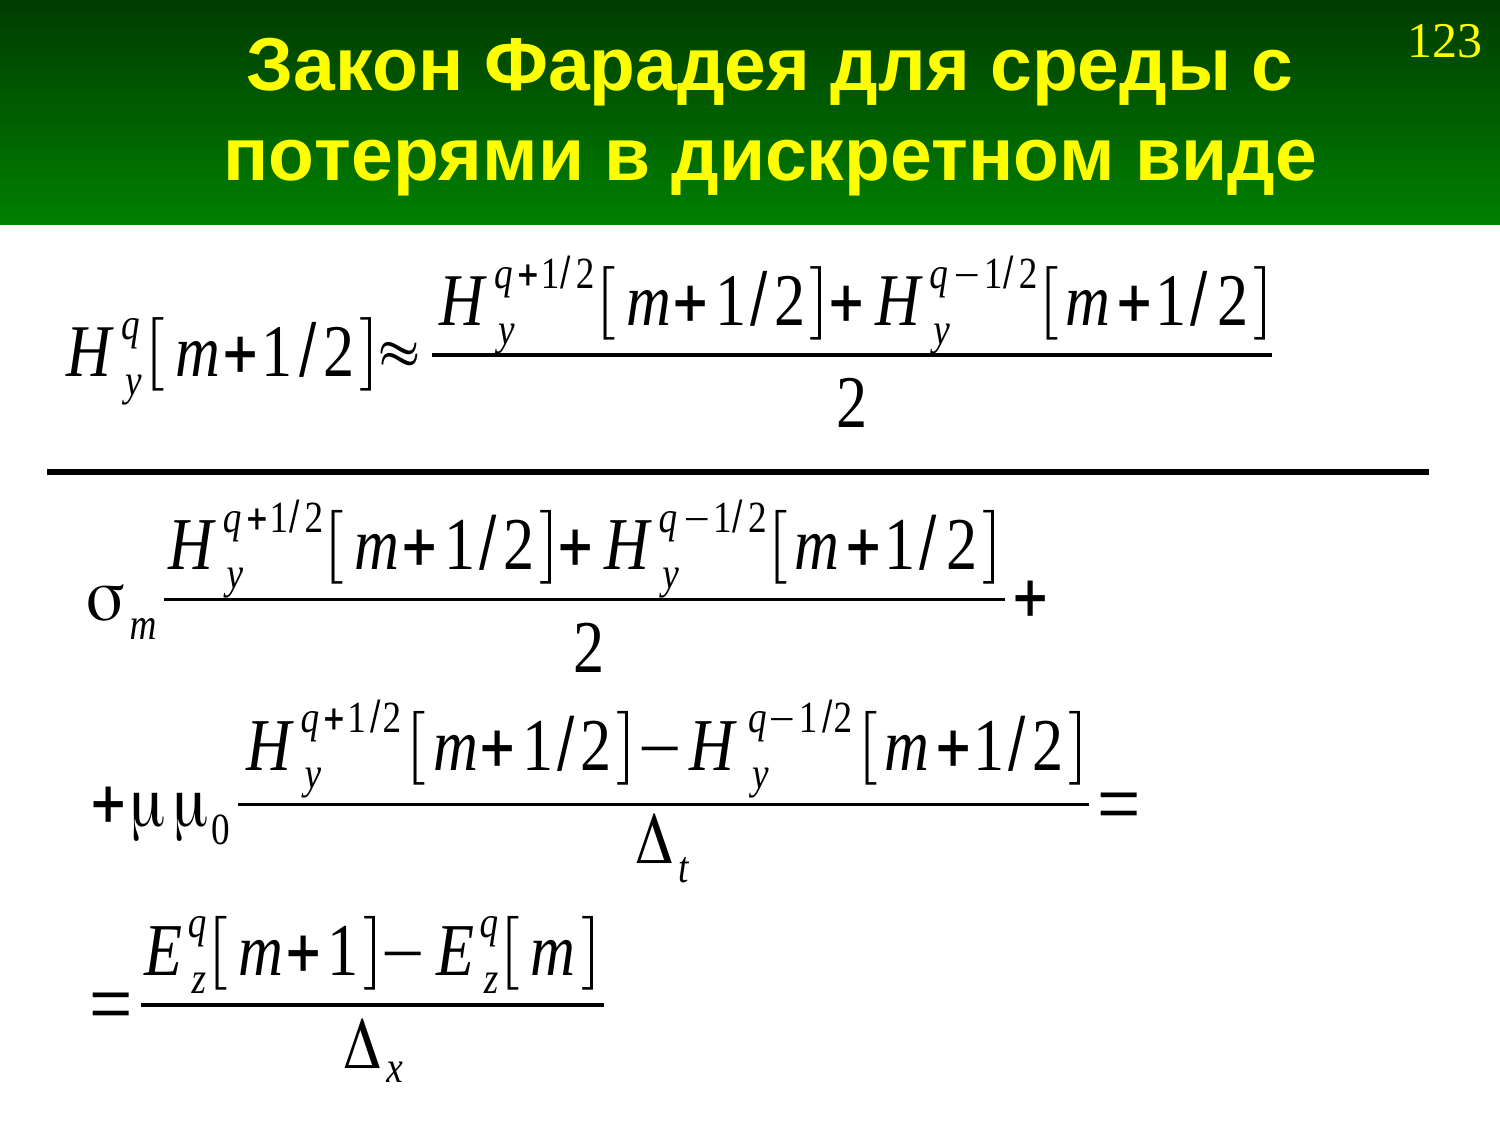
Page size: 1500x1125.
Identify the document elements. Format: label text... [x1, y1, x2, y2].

chart [47, 246, 1289, 447]
chart [71, 490, 1160, 1095]
title Закон Фарадея для среды с потерями в дискретном виде [100, 7, 1441, 204]
